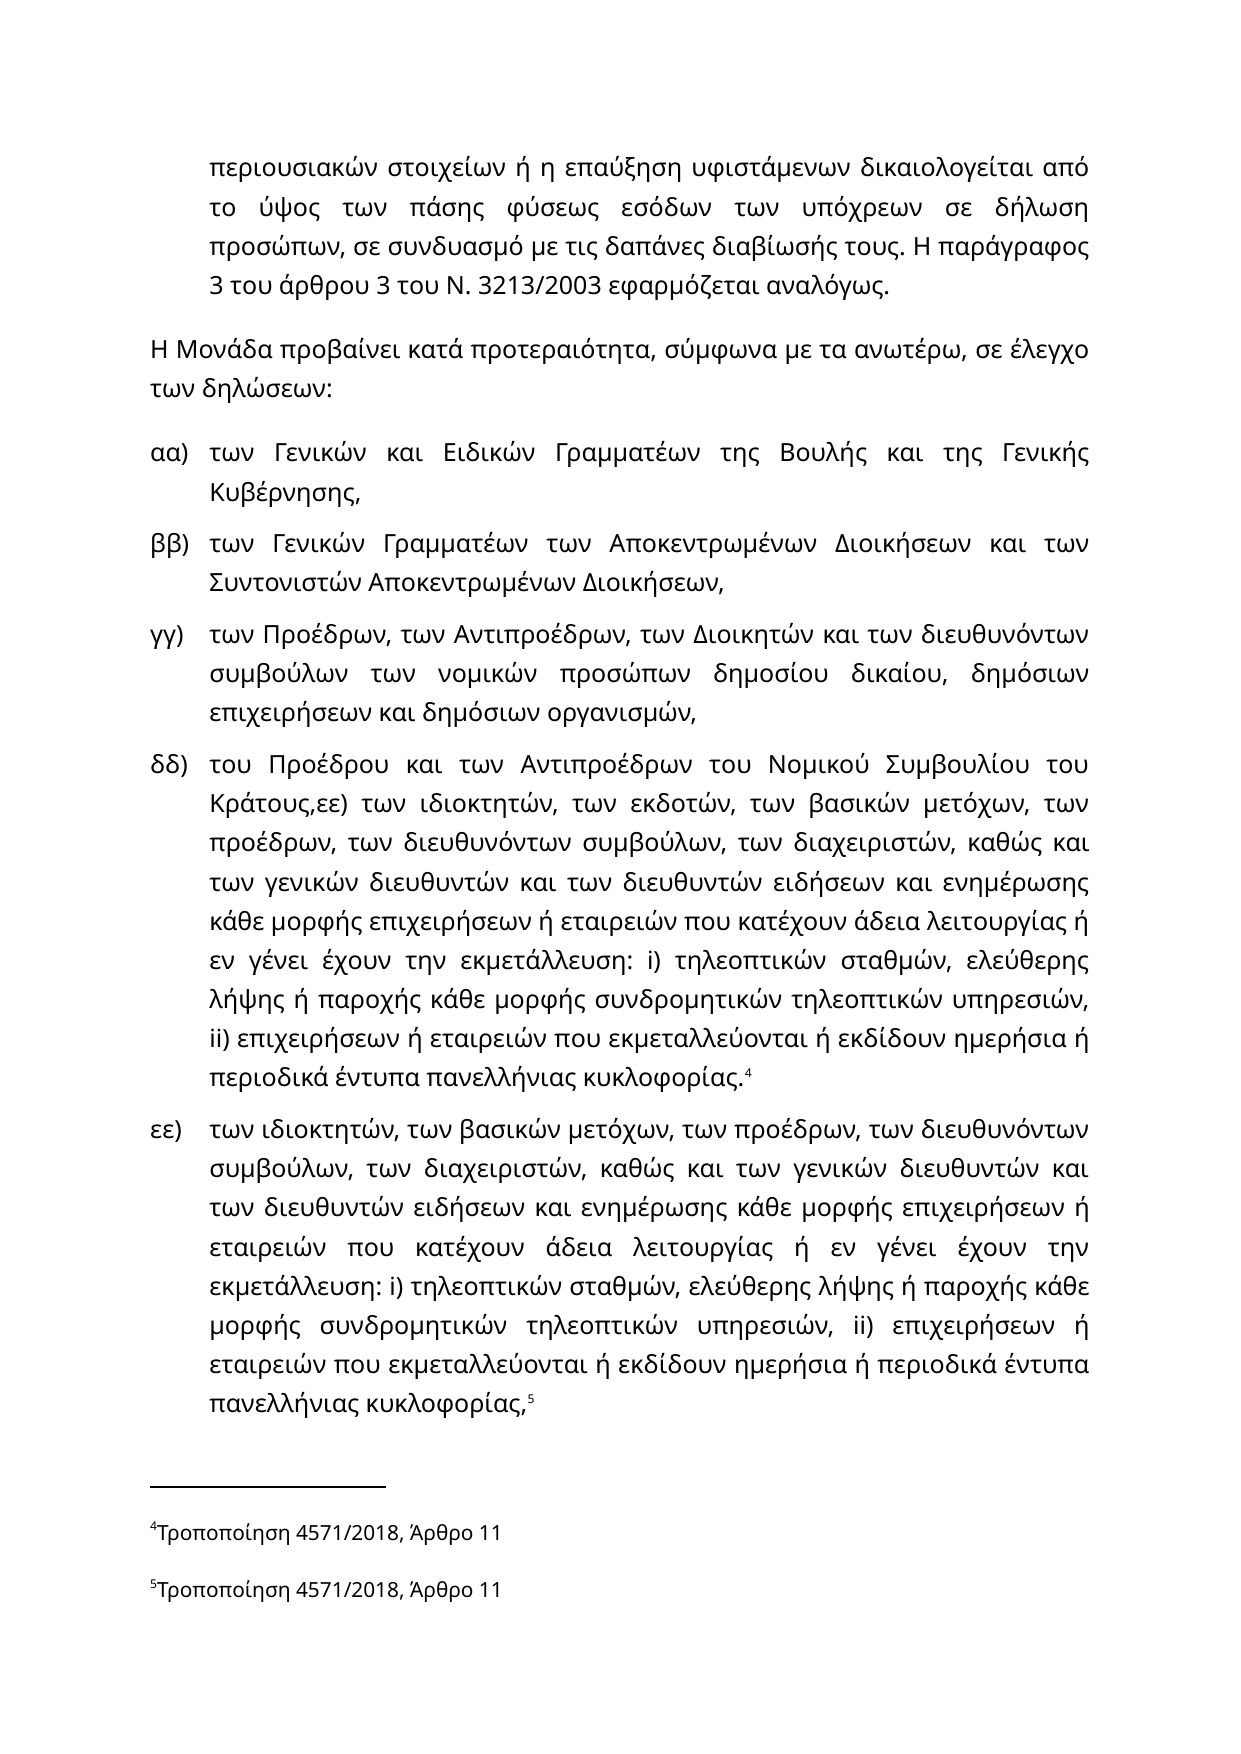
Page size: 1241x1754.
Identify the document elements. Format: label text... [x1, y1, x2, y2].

list δδ) του Προέδρου και των Αντιπροέδρων του Νομικού Συμβουλίου του Κράτους,εε) των ιδιοκτητών, των εκδοτών, των βασικών μετόχων, των προέδρων, των διευθυνόντων συμβούλων, των διαχειριστών, καθώς και των γενικών διευθυντών και των διευθυντών ειδήσεων και ενημέρωσης κάθε μορφής επιχειρήσεων ή εταιρειών που κατέχουν άδεια λειτουργίας ή εν γένει έχουν την εκμετάλλευση: i) τηλεοπτικών σταθμών, ελεύθερης λήψης ή παροχής κάθε μορφής συνδρομητικών τηλεοπτικών υπηρεσιών, ii) επιχειρήσεων ή εταιρειών που εκμεταλλεύονται ή εκδίδουν ημερήσια ή περιοδικά έντυπα πανελλήνιας κυκλοφορίας. [150, 747, 1090, 1094]
text Τροποποίηση 4571/2018, Άρθρο 11 [150, 1518, 1090, 1546]
list περιουσιακών στοιχείων ή η επαύξηση υφιστάμενων δικαιολογείται από το ύψος των πάσης φύσεως εσόδων των υπόχρεων σε δήλωση προσώπων, σε συνδυασμό με τις δαπάνες διαβίωσής τους. Η παράγραφος 3 του άρθρου 3 του Ν. 3213/2003 εφαρμόζεται αναλόγως. [150, 150, 1090, 302]
list γγ) των Προέδρων, των Αντιπροέδρων, των Διοικητών και των διευθυνόντων συμβούλων των νομικών προσώπων δημοσίου δικαίου, δημόσιων επιχειρήσεων και δημόσιων οργανισμών, [150, 617, 1090, 729]
text Τροποποίηση 4571/2018, Άρθρο 11 [150, 1576, 1090, 1604]
list εε) των ιδιοκτητών, των βασικών μετόχων, των προέδρων, των διευθυνόντων συμβούλων, των διαχειριστών, καθώς και των γενικών διευθυντών και των διευθυντών ειδήσεων και ενημέρωσης κάθε μορφής επιχειρήσεων ή εταιρειών που κατέχουν άδεια λειτουργίας ή εν γένει έχουν την εκμετάλλευση: i) τηλεοπτικών σταθμών, ελεύθερης λήψης ή παροχής κάθε μορφής συνδρομητικών τηλεοπτικών υπηρεσιών, ii) επιχειρήσεων ή εταιρειών που εκμεταλλεύονται ή εκδίδουν ημερήσια ή περιοδικά έντυπα πανελλήνιας κυκλοφορίας, [150, 1112, 1090, 1420]
text Η Μονάδα προβαίνει κατά προτεραιότητα, σύμφωνα με τα ανωτέρω, σε έλεγχο των δηλώσεων: [150, 332, 1090, 405]
list αα) των Γενικών και Ειδικών Γραμματέων της Βουλής και της Γενικής Κυβέρνησης, [150, 435, 1090, 508]
list ββ) των Γενικών Γραμματέων των Αποκεντρωμένων Διοικήσεων και των Συντονιστών Αποκεντρωμένων Διοικήσεων, [150, 526, 1090, 599]
